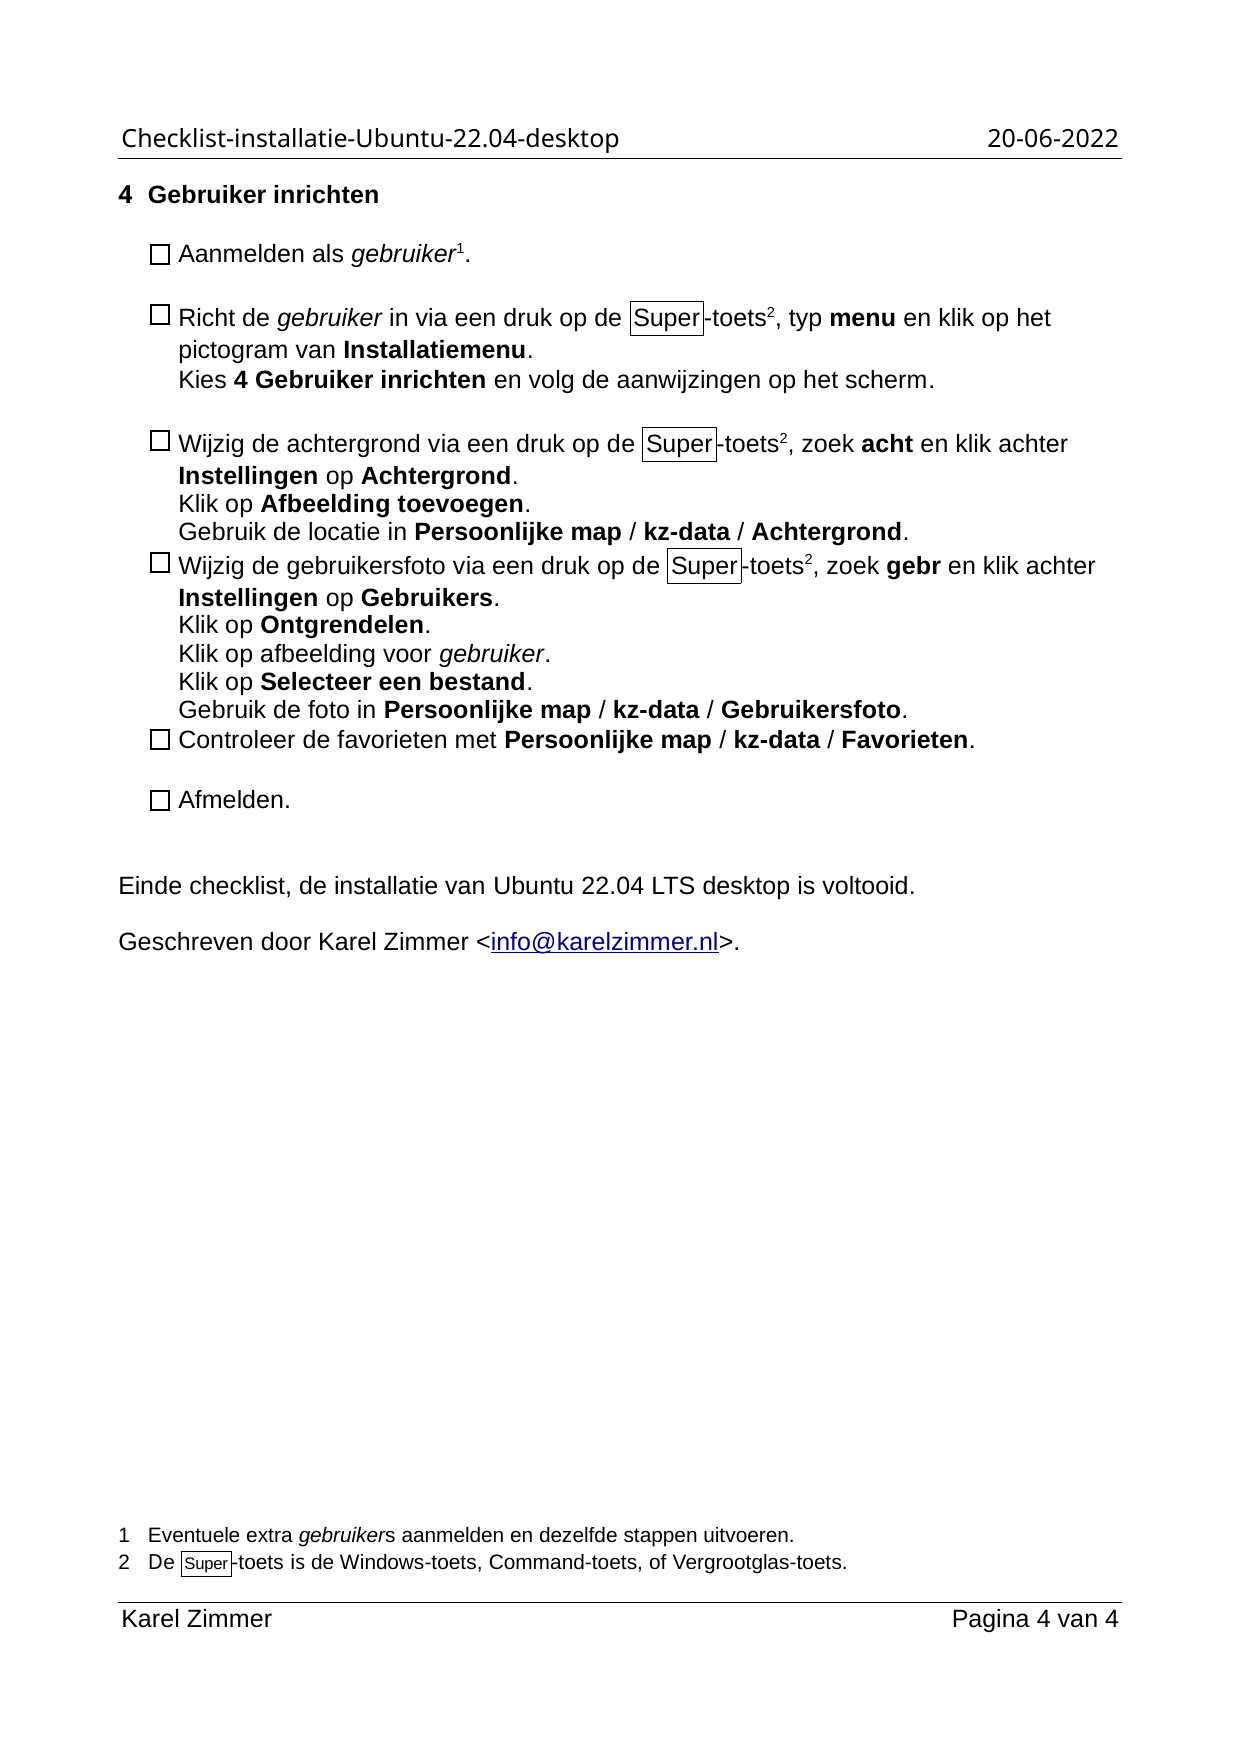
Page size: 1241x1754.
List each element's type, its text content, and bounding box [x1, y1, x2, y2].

table_cell [141, 785, 177, 816]
table_cell [141, 725, 177, 755]
table_cell [141, 365, 177, 395]
table_header [141, 239, 177, 269]
table_cell Wijzig de achtergrond via een druk op de Super-toets2, zoek acht en klik achter Instellingen op Achtergrond. Klik op Afbeelding toevoegen. Gebruik de locatie in Persoonlijke map / kz-data / Achtergrond. [177, 426, 1122, 547]
table_cell Wijzig de gebruikersfoto via een druk op de Super-toets2, zoek gebr en klik achter Instellingen op Gebruikers. Klik op Ontgrendelen. Klik op afbeelding voor gebruiker. Klik op Selecteer een bestand. Gebruik de foto in Persoonlijke map / kz-data / Gebruikersfoto. [177, 547, 1122, 725]
table_cell Richt de gebruiker in via een druk op de Super-toets, typ menu en klik op het pictogram van Installatiemenu. [177, 300, 1122, 365]
table_cell [141, 426, 177, 547]
table_cell Afmelden. [177, 785, 1122, 816]
table_cell Kies 4 Gebruiker inrichten en volg de aanwijzingen op het scherm. [177, 365, 1122, 395]
table_cell [177, 395, 1122, 426]
text Einde checklist, de installatie van Ubuntu 22.04 LTS desktop is voltooid. [118, 872, 1122, 900]
table_cell [177, 755, 1122, 785]
table_cell [177, 269, 1122, 300]
table_header Aanmelden als gebruiker. [177, 239, 1122, 269]
list Gebruiker inrichten [118, 177, 1122, 211]
table_cell [141, 269, 177, 300]
table_cell [141, 300, 177, 365]
text Geschreven door Karel Zimmer <info@karelzimmer.nl>. [118, 928, 1122, 956]
table_cell [141, 547, 177, 725]
table_cell Controleer de favorieten met Persoonlijke map / kz-data / Favorieten. [177, 725, 1122, 755]
table_cell [141, 755, 177, 785]
table_cell [141, 395, 177, 426]
